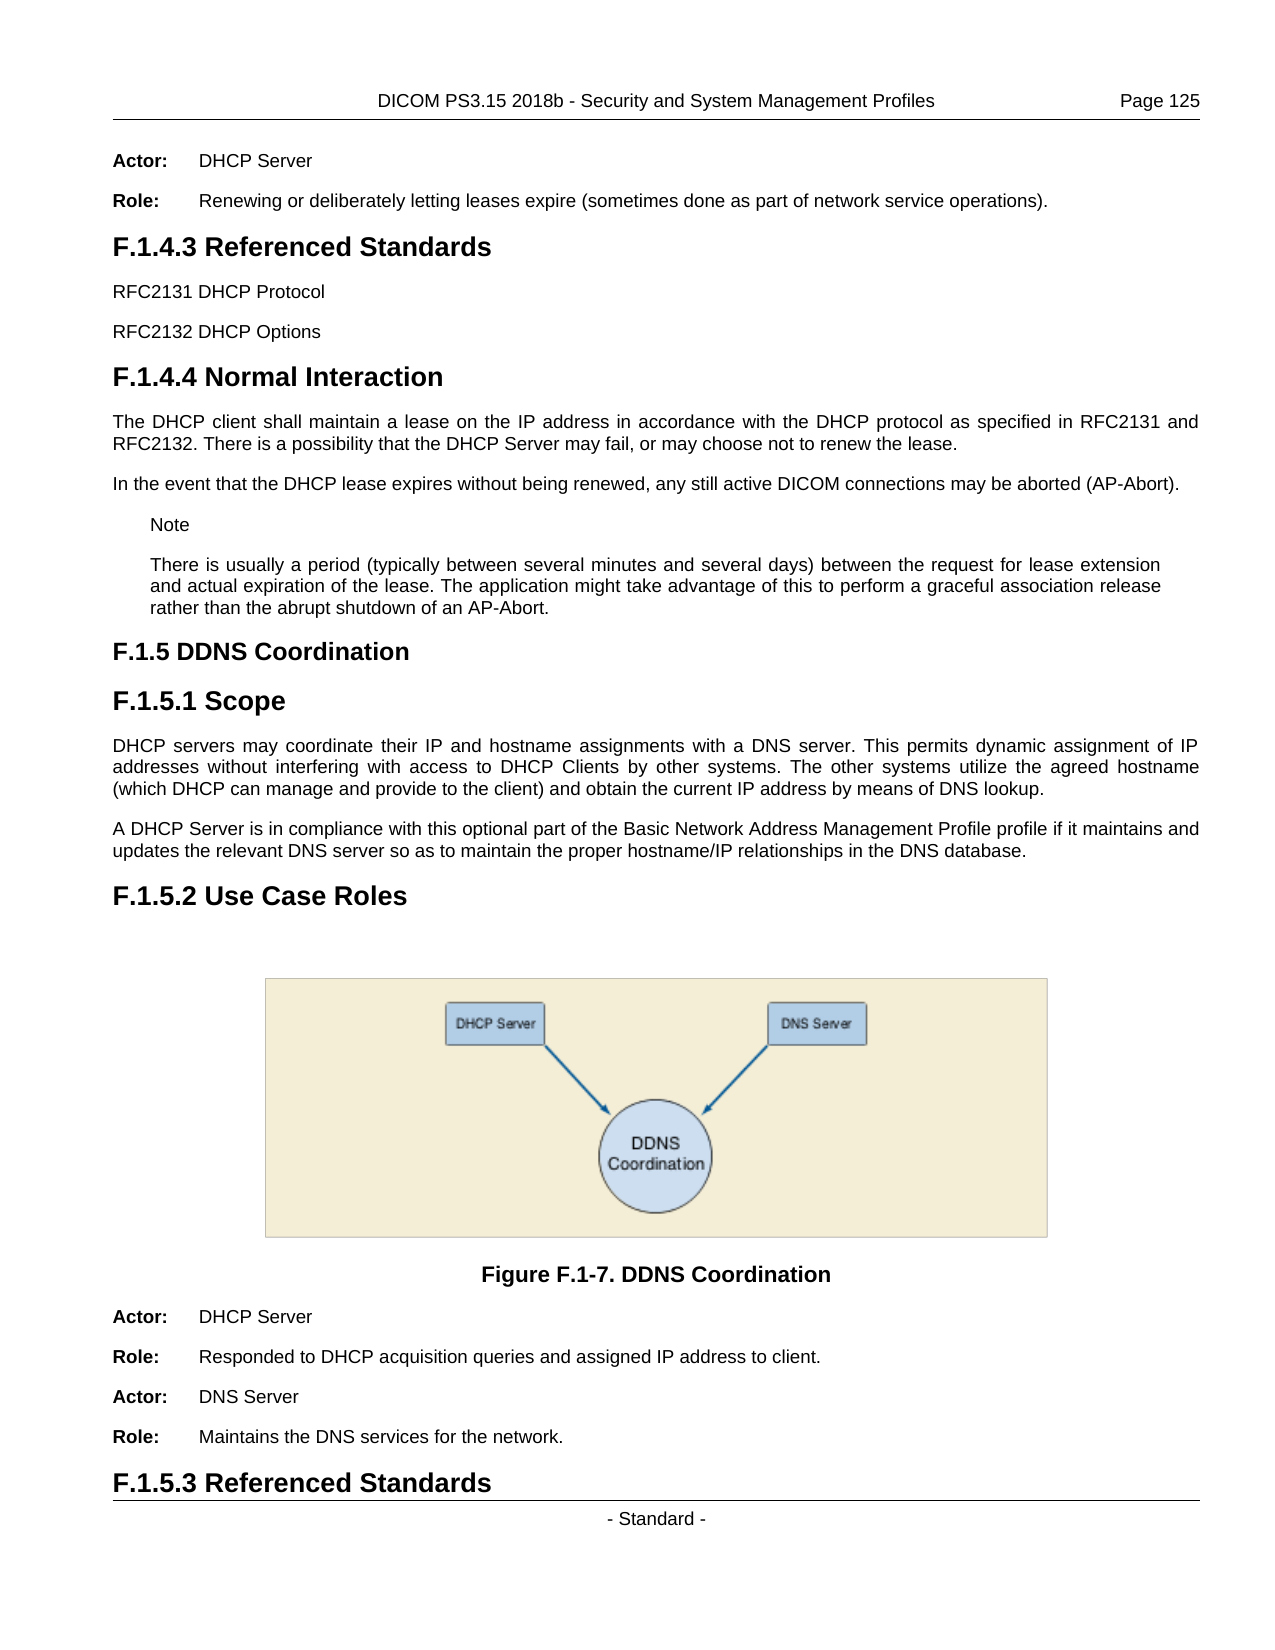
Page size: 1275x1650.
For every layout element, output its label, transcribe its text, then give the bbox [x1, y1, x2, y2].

text F.1.5.2 Use Case Roles [112, 880, 1200, 911]
text There is usually a period (typically between several minutes and several days) between the request for lease extension and actual expiration of the lease. The application might take advantage of this to perform a graceful association release rather than the abrupt shutdown of an AP-Abort. [150, 554, 1162, 618]
picture [264, 977, 1049, 1239]
text Role: Renewing or deliberately letting leases expire (sometimes done as part of network service operations). [112, 190, 1200, 212]
text Role: Maintains the DNS services for the network. [112, 1426, 1200, 1448]
text Note [150, 513, 1162, 535]
text F.1.4.4 Normal Interaction [112, 361, 1200, 392]
text Role: Responded to DHCP acquisition queries and assigned IP address to client. [112, 1346, 1200, 1367]
text F.1.5.1 Scope [112, 685, 1200, 716]
text A DHCP Server is in compliance with this optional part of the Basic Network Address Management Profile profile if it maintains and updates the relevant DNS server so as to maintain the proper hostname/IP relationships in the DNS database. [112, 818, 1200, 861]
text Figure F.1-7. DDNS Coordination [112, 1261, 1200, 1287]
text DHCP servers may coordinate their IP and hostname assignments with a DNS server. This permits dynamic assignment of IP addresses without interfering with access to DHCP Clients by other systems. The other systems utilize the agreed hostname (which DHCP can manage and provide to the client) and obtain the current IP address by means of DNS lookup. [112, 735, 1200, 799]
text RFC2131 DHCP Protocol [112, 281, 1200, 302]
text F.1.5.3 Referenced Standards [112, 1467, 1200, 1498]
text Actor: DHCP Server [112, 150, 1200, 172]
text F.1.4.3 Referenced Standards [112, 231, 1200, 262]
text Actor: DNS Server [112, 1386, 1200, 1408]
text RFC2132 DHCP Options [112, 321, 1200, 342]
text In the event that the DHCP lease expires without being renewed, any still active DICOM connections may be aborted (AP-Abort). [112, 473, 1200, 495]
text F.1.5 DDNS Coordination [112, 637, 1200, 666]
text The DHCP client shall maintain a lease on the IP address in accordance with the DHCP protocol as specified in RFC2131 and RFC2132. There is a possibility that the DHCP Server may fail, or may choose not to renew the lease. [112, 411, 1200, 454]
text Actor: DHCP Server [112, 1305, 1200, 1327]
